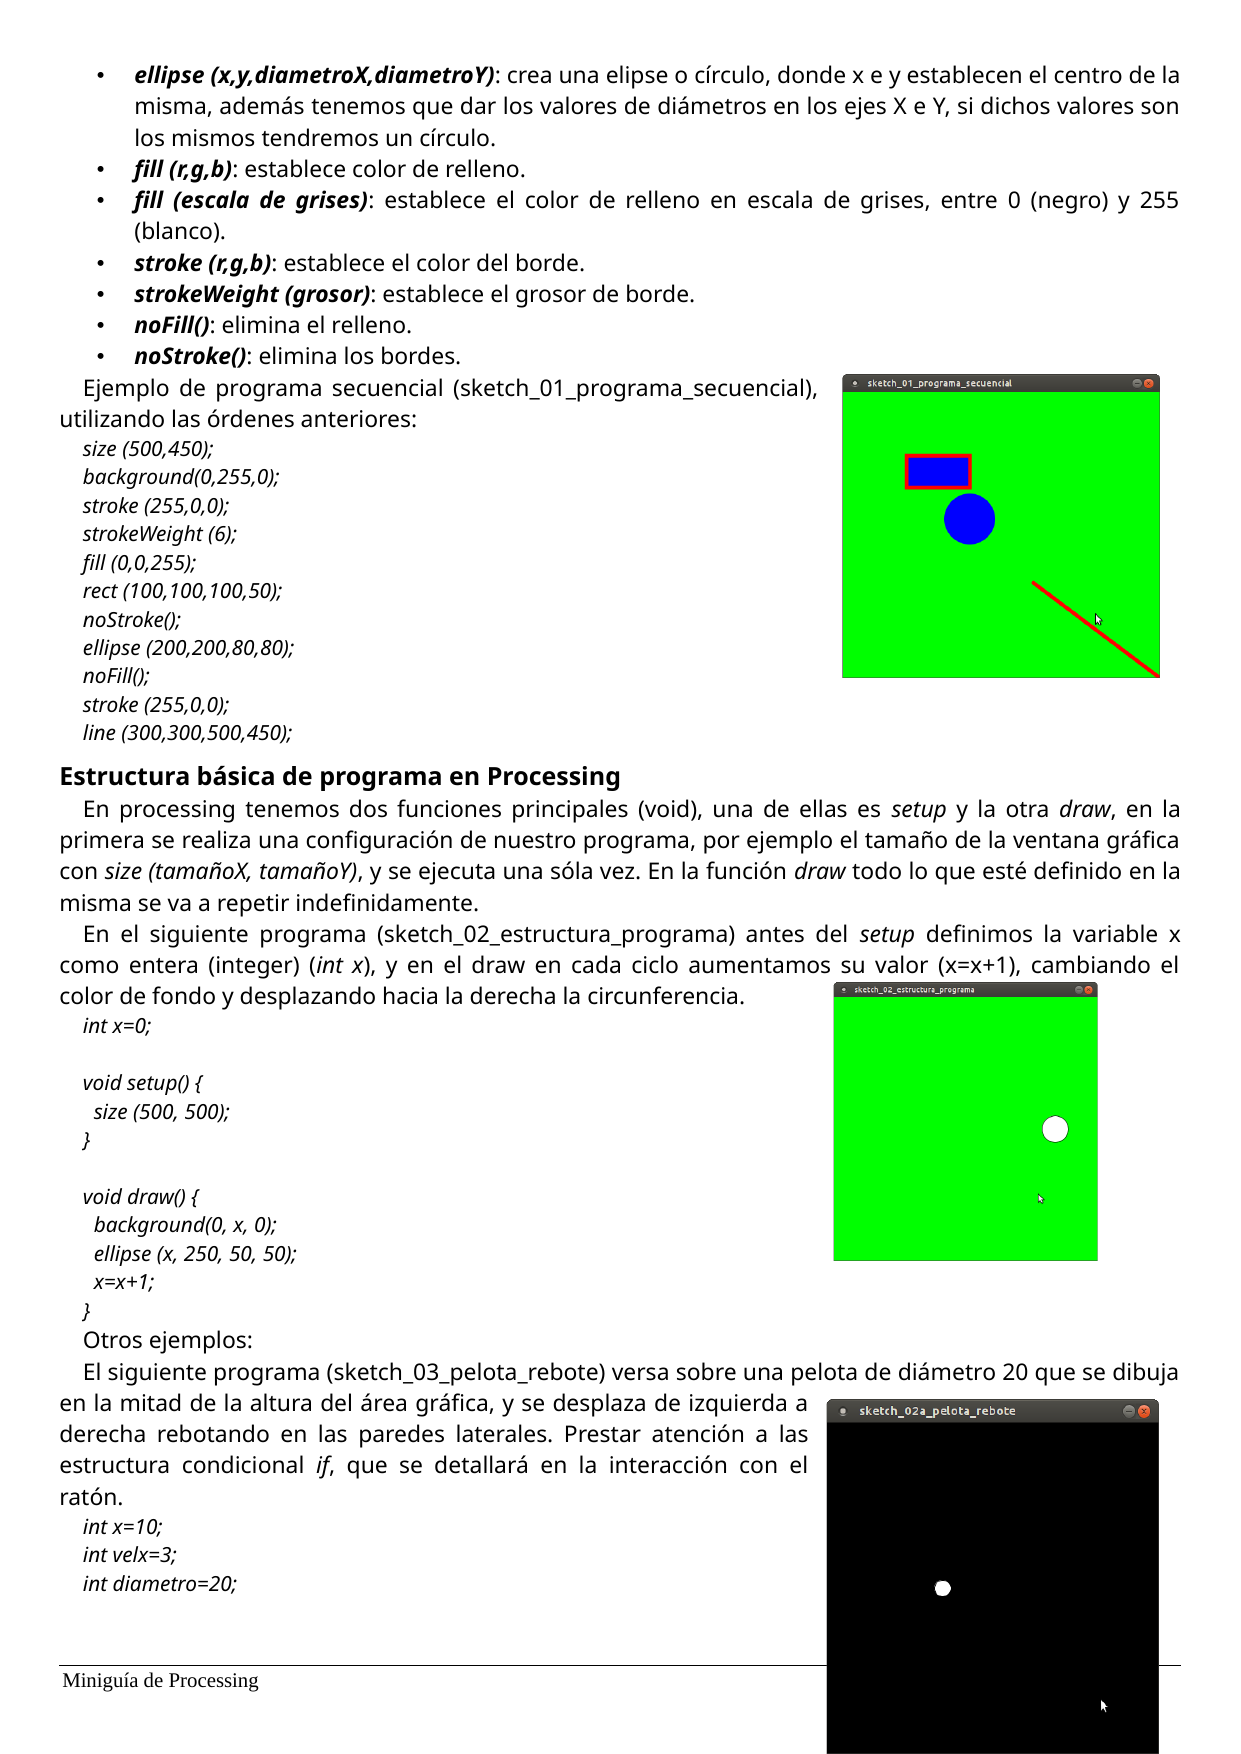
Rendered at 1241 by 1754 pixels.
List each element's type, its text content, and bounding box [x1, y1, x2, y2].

text Ejemplo de programa secuencial (sketch_01_programa_secuencial), utilizando las órdenes anteriores: [59, 372, 1181, 434]
text ellipse (200,200,80,80); [59, 633, 842, 662]
text [1160, 548, 1181, 576]
text background(0,255,0); [59, 462, 842, 491]
text En processing tenemos dos funciones principales (void), una de ellas es setup y la otra draw, en la primera se realiza una configuración de nuestro programa, por ejemplo el tamaño de la ventana gráfica con size (tamañoX, tamañoY), y se ejecuta una sóla vez. En la función draw todo lo que esté definido en la misma se va a repetir indefinidamente. [59, 793, 1181, 918]
list strokeWeight (grosor): establece el grosor de borde. [97, 278, 1181, 309]
text noFill(); [59, 662, 1181, 690]
text stroke (255,0,0); [59, 491, 842, 519]
picture [826, 1399, 1159, 1754]
text [1160, 519, 1181, 548]
text noStroke(); [59, 605, 842, 633]
text ellipse (x, 250, 50, 50); [59, 1239, 1181, 1267]
text [1160, 633, 1181, 662]
picture [833, 982, 1098, 1261]
text En el siguiente programa (sketch_02_estructura_programa) antes del setup definimos la variable x como entera (integer) (int x), y en el draw en cada ciclo aumentamos su valor (x=x+1), cambiando el color de fondo y desplazando hacia la derecha la circunferencia. [59, 918, 1181, 1011]
text [1160, 491, 1181, 519]
text El siguiente programa (sketch_03_pelota_rebote) versa sobre una pelota de diámetro 20 que se dibuja en la mitad de la altura del área gráfica, y se desplaza de izquierda a derecha rebotando en las paredes laterales. Prestar atención a las estructura condicional if, que se detallará en la interacción con el ratón. [59, 1356, 1181, 1512]
text [1160, 462, 1181, 491]
text size (500, 500); [59, 1097, 833, 1125]
text [1160, 434, 1181, 462]
text [1098, 1068, 1181, 1097]
text strokeWeight (6); [59, 519, 842, 548]
list noStroke(): elimina los bordes. [97, 340, 1181, 372]
picture [842, 374, 1160, 678]
text [1098, 1125, 1181, 1154]
text Otros ejemplos: [59, 1324, 1181, 1356]
text int diametro=20; [59, 1569, 826, 1597]
text x=x+1; [59, 1267, 1181, 1296]
list fill (r,g,b): establece color de relleno. [97, 153, 1181, 184]
text [1098, 1211, 1181, 1239]
text [1159, 1540, 1181, 1569]
text void setup() { [59, 1068, 833, 1097]
text background(0, x, 0); [59, 1211, 833, 1239]
list stroke (r,g,b): establece el color del borde. [97, 247, 1181, 278]
list ellipse (x,y,diametroX,diametroY): crea una elipse o círculo, donde x e y establecen el centro de la misma, además tenemos que dar los valores de diámetros en los ejes X e Y, si dichos valores son los mismos tendremos un círculo. [97, 59, 1181, 153]
text [1159, 1512, 1181, 1540]
text int x=0; [59, 1011, 833, 1040]
text int velx=3; [59, 1540, 826, 1569]
text [1159, 1569, 1181, 1597]
text [1098, 1097, 1181, 1125]
text } [59, 1296, 1181, 1324]
text } [59, 1125, 833, 1154]
text rect (100,100,100,50); [59, 576, 842, 605]
text void draw() { [59, 1182, 833, 1211]
text [1098, 1011, 1181, 1040]
text size (500,450); [59, 434, 842, 462]
text [1160, 576, 1181, 605]
text stroke (255,0,0); [59, 690, 1181, 718]
list noFill(): elimina el relleno. [97, 309, 1181, 340]
text [1098, 1182, 1181, 1211]
text fill (0,0,255); [59, 548, 842, 576]
text Estructura básica de programa en Processing [59, 759, 1181, 793]
list fill (escala de grises): establece el color de relleno en escala de grises, entre 0 (negro) y 255 (blanco). [97, 184, 1181, 247]
text int x=10; [59, 1512, 826, 1540]
text [1160, 605, 1181, 633]
text line (300,300,500,450); [59, 718, 1181, 747]
